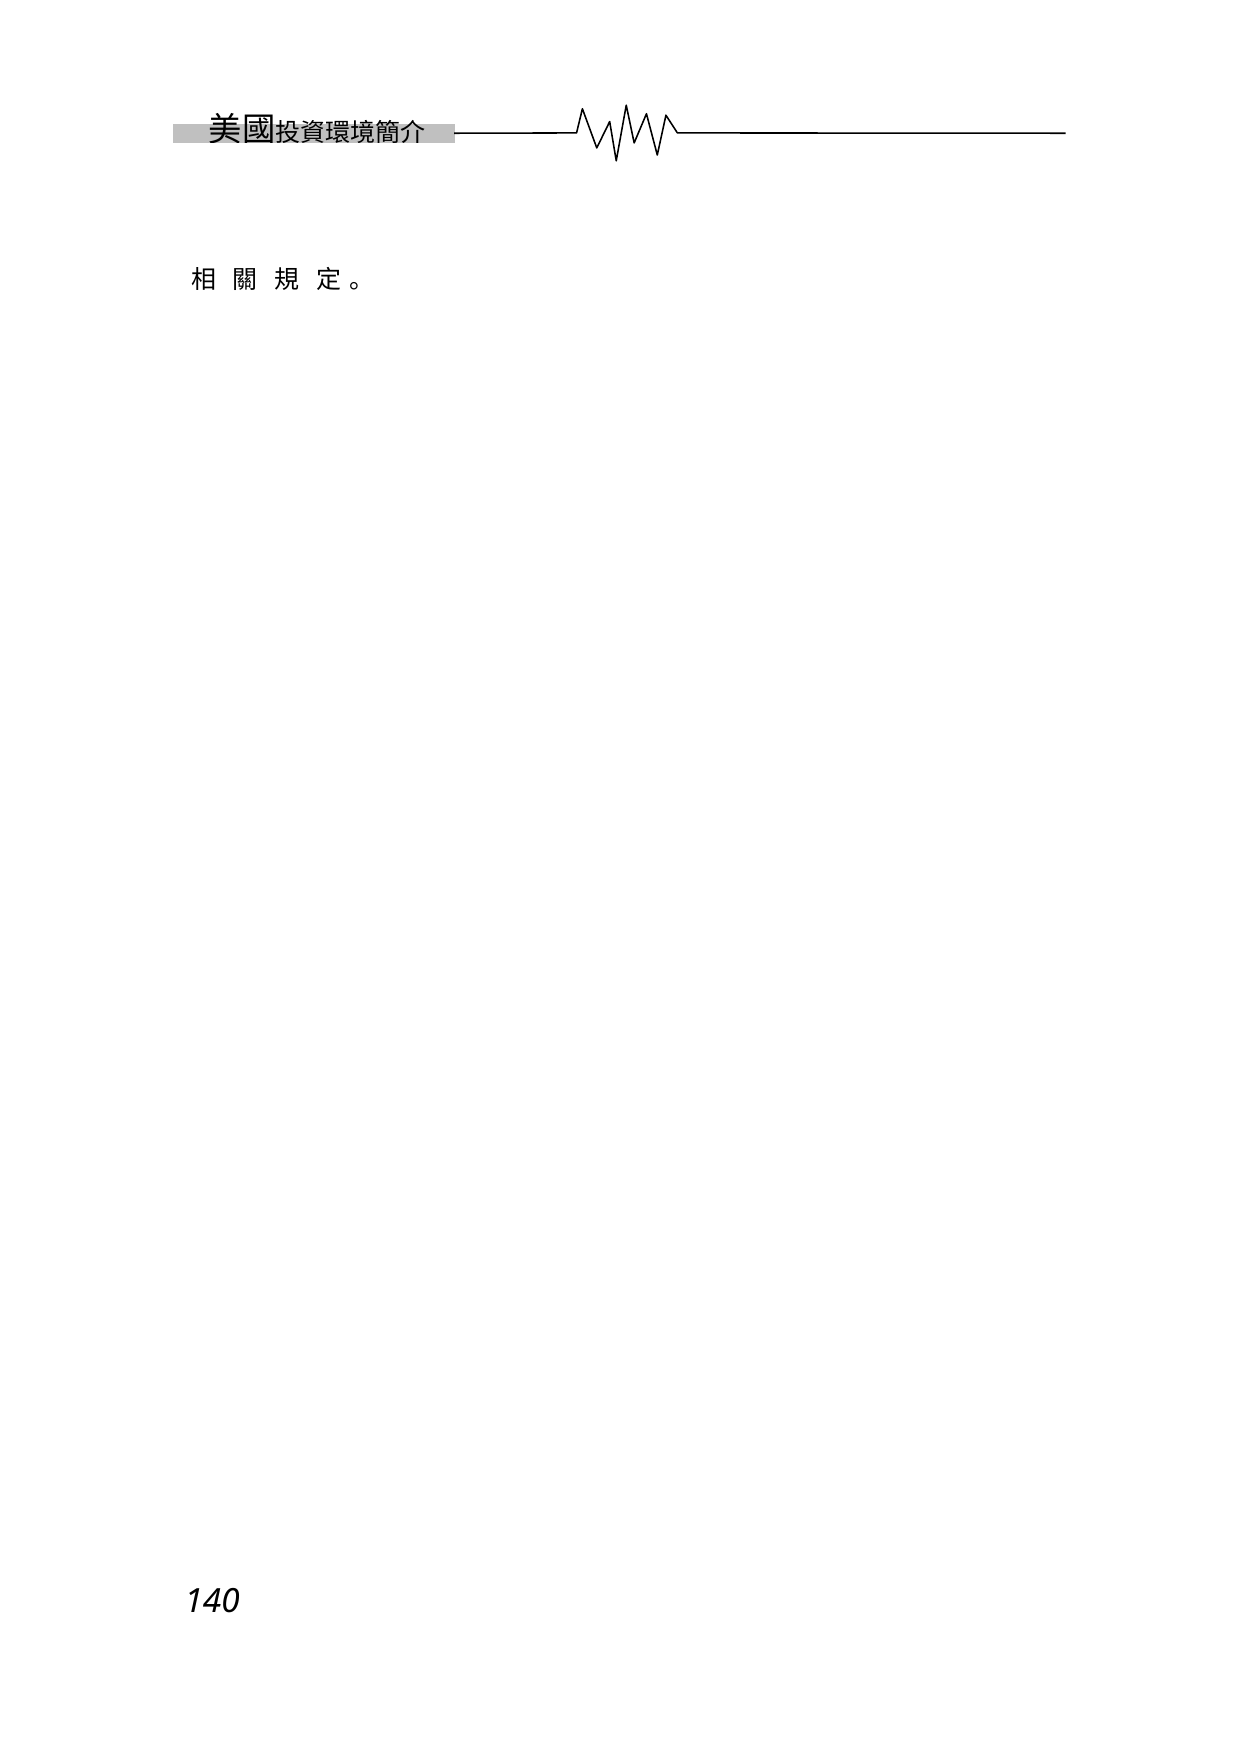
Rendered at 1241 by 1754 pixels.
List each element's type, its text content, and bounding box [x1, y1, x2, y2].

text 相關規定。 [183, 236, 1058, 299]
